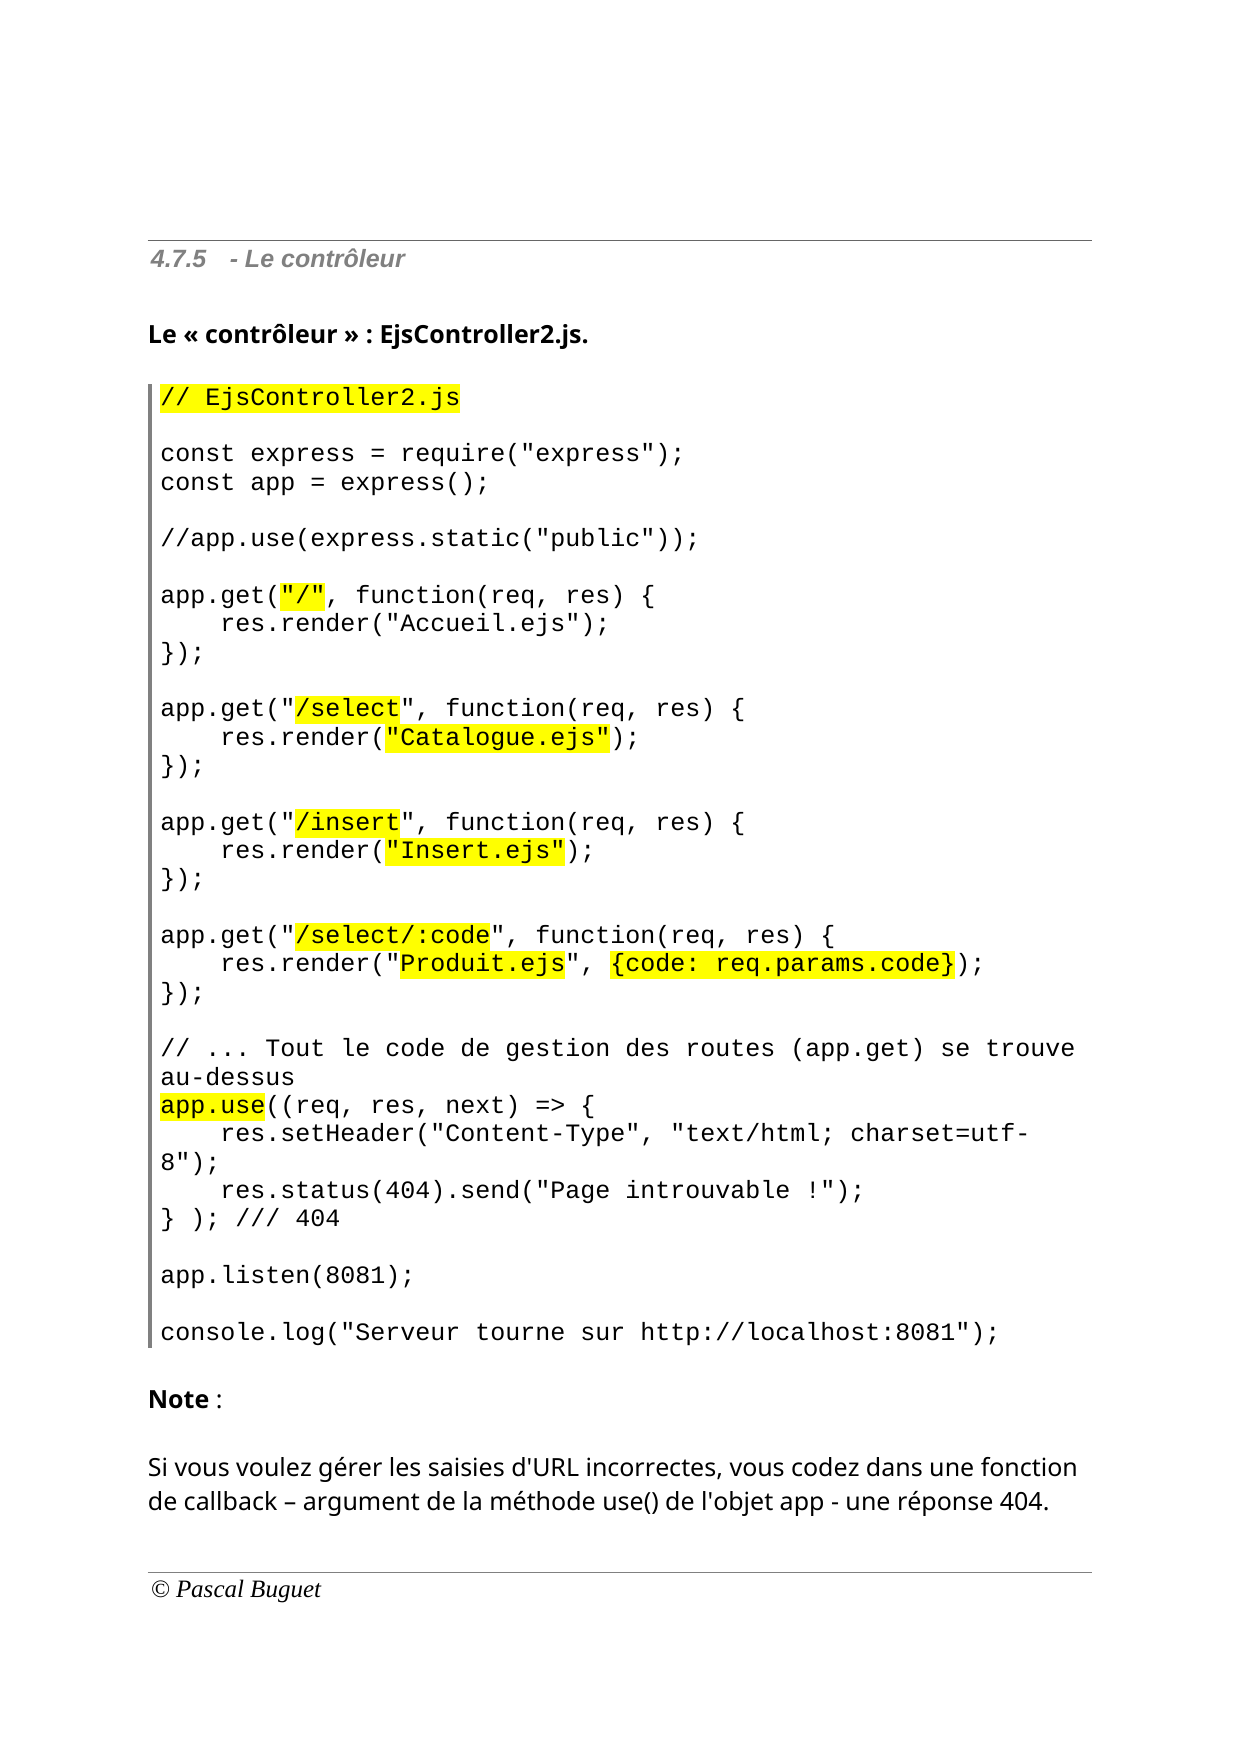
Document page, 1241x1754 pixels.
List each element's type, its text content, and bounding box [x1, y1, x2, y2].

text // ... Tout le code de gestion des routes (app.get) se trouve au-dessus [152, 1036, 1092, 1093]
text app.get("/insert", function(req, res) { [152, 809, 1092, 838]
text res.render("Accueil.ejs"); [152, 611, 1092, 639]
text Note : [148, 1382, 1092, 1416]
text }); [152, 639, 1092, 668]
text res.render("Insert.ejs"); [152, 838, 1092, 866]
text res.status(404).send("Page introuvable !"); [152, 1178, 1092, 1206]
subtitle - Le contrôleur [148, 241, 1092, 276]
text app.get("/select/:code", function(req, res) { [152, 923, 1092, 951]
text }); [152, 866, 1092, 894]
text const app = express(); [152, 469, 1092, 498]
text }); [152, 979, 1092, 1008]
text //app.use(express.static("public")); [152, 526, 1092, 554]
text // EjsController2.js [152, 384, 1092, 413]
text res.setHeader("Content-Type", "text/html; charset=utf-8"); [152, 1121, 1092, 1178]
text Le « contrôleur » : EjsController2.js. [148, 316, 1092, 350]
text Si vous voulez gérer les saisies d'URL incorrectes, vous codez dans une fonction de callback – argument de la méthode use() de l'objet app - une réponse 404. [148, 1450, 1092, 1518]
text console.log("Serveur tourne sur http://localhost:8081"); [152, 1319, 1092, 1348]
text app.get("/select", function(req, res) { [152, 696, 1092, 724]
text } ); /// 404 [152, 1206, 1092, 1234]
text }); [152, 753, 1092, 781]
text res.render("Catalogue.ejs"); [152, 724, 1092, 753]
text res.render("Produit.ejs", {code: req.params.code}); [152, 951, 1092, 979]
text app.use((req, res, next) => { [152, 1093, 1092, 1121]
text app.listen(8081); [152, 1263, 1092, 1291]
text app.get("/", function(req, res) { [152, 583, 1092, 611]
text const express = require("express"); [152, 441, 1092, 469]
